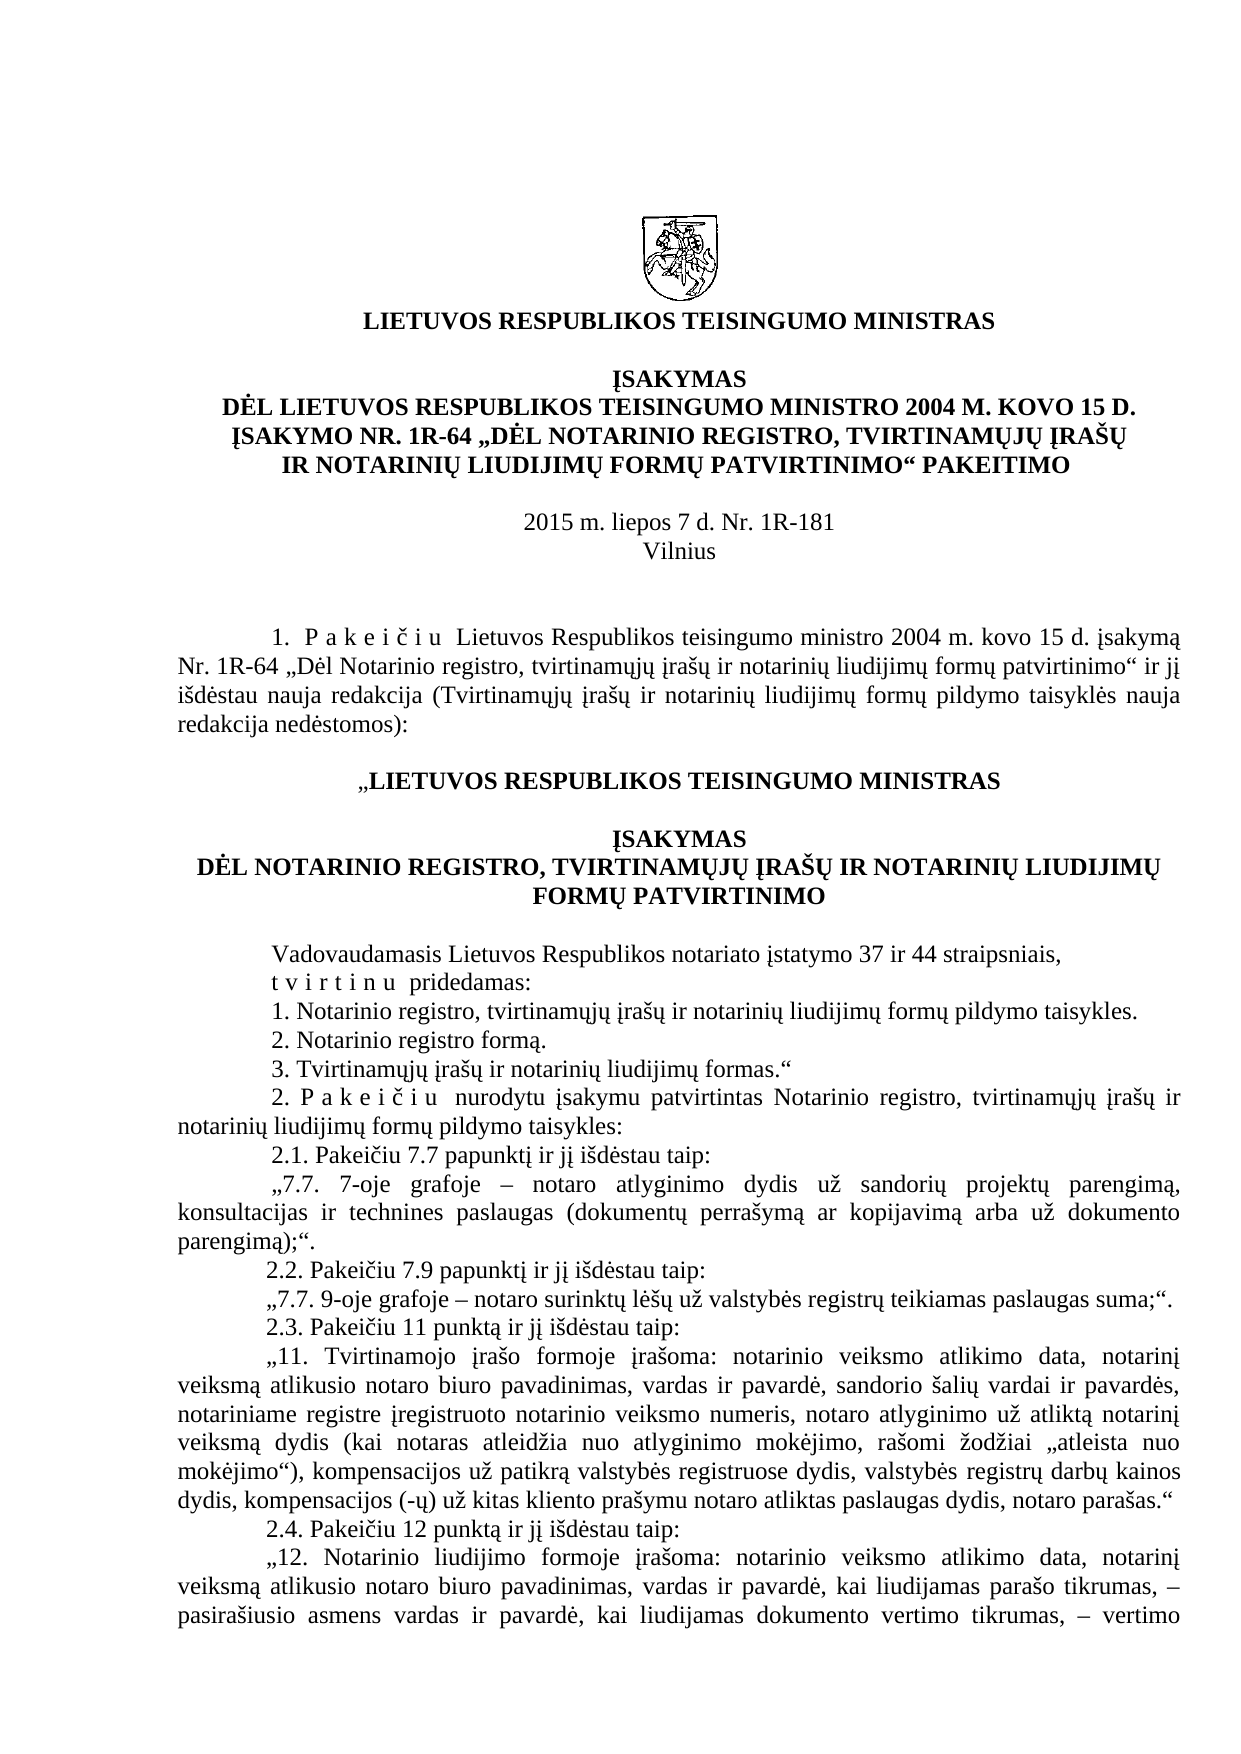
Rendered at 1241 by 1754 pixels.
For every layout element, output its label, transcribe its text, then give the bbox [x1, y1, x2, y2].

text „11. Tvirtinamojo įrašo formoje įrašoma: notarinio veiksmo atlikimo data, notarinį veiksmą atlikusio notaro biuro pavadinimas, vardas ir pavardė, sandorio šalių vardai ir pavardės, notariniame registre įregistruoto notarinio veiksmo numeris, notaro atlyginimo už atliktą notarinį veiksmą dydis (kai notaras atleidžia nuo atlyginimo mokėjimo, rašomi žodžiai „atleista nuo mokėjimo“), kompensacijos už patikrą valstybės registruose dydis, valstybės registrų darbų kainos dydis, kompensacijos (-ų) už kitas kliento prašymu notaro atliktas paslaugas dydis, notaro parašas.“ [177, 1341, 1181, 1514]
text DĖL LIETUVOS RESPUBLIKOS TEISINGUMO MINISTRO 2004 M. KOVO 15 D. ĮSAKYMO NR. 1R-64 „DĖL NOTARINIO REGISTRO, TVIRTINAMŲJŲ ĮRAŠŲ [177, 392, 1181, 450]
text „LIETUVOS RESPUBLIKOS TEISINGUMO MINISTRAS [177, 766, 1181, 795]
text „12. Notarinio liudijimo formoje įrašoma: notarinio veiksmo atlikimo data, notarinį veiksmą atlikusio notaro biuro pavadinimas, vardas ir pavardė, kai liudijamas parašo tikrumas, – pasirašiusio asmens vardas ir pavardė, kai liudijamas dokumento vertimo tikrumas, – vertimo [177, 1542, 1181, 1629]
text ĮSAKYMAS [177, 824, 1181, 852]
text 1. Notarinio registro, tvirtinamųjų įrašų ir notarinių liudijimų formų pildymo taisykles. [177, 996, 1181, 1025]
text 3. Tvirtinamųjų įrašų ir notarinių liudijimų formas.“ [177, 1054, 1181, 1082]
text 1. Pakeičiu Lietuvos Respublikos teisingumo ministro 2004 m. kovo 15 d. įsakymą Nr. 1R-64 „Dėl Notarinio registro, tvirtinamųjų įrašų ir notarinių liudijimų formų patvirtinimo“ ir jį išdėstau nauja redakcija (Tvirtinamųjų įrašų ir notarinių liudijimų formų pildymo taisyklės nauja redakcija nedėstomos): [177, 622, 1181, 737]
text 2. Pakeičiu nurodytu įsakymu patvirtintas Notarinio registro, tvirtinamųjų įrašų ir notarinių liudijimų formų pildymo taisykles: [177, 1082, 1181, 1140]
text 2.3. Pakeičiu 11 punktą ir jį išdėstau taip: [177, 1312, 1181, 1341]
text Vilnius [177, 536, 1181, 565]
text 2.1. Pakeičiu 7.7 papunktį ir jį išdėstau taip: [177, 1140, 1181, 1169]
text 2.4. Pakeičiu 12 punktą ir jį išdėstau taip: [177, 1514, 1181, 1542]
text Vadovaudamasis Lietuvos Respublikos notariato įstatymo 37 ir 44 straipsniais, [177, 939, 1181, 967]
text ĮSAKYMAS [177, 364, 1181, 392]
text IR NOTARINIŲ LIUDIJIMŲ FORMŲ PATVIRTINIMO“ PAKEITIMO [177, 450, 1181, 479]
text 2.2. Pakeičiu 7.9 papunktį ir jį išdėstau taip: [177, 1255, 1181, 1284]
text tvirtinu pridedamas: [177, 967, 1181, 996]
text LIETUVOS RESPUBLIKOS TEISINGUMO MINISTRAS [177, 306, 1181, 335]
text 2. Notarinio registro formą. [177, 1025, 1181, 1054]
text 2015 m. liepos 7 d. Nr. 1R-181 [177, 507, 1181, 536]
text „7.7. 9-oje grafoje – notaro surinktų lėšų už valstybės registrų teikiamas paslaugas suma;“. [177, 1284, 1181, 1312]
text „7.7. 7-oje grafoje – notaro atlyginimo dydis už sandorių projektų parengimą, konsultacijas ir technines paslaugas (dokumentų perrašymą ar kopijavimą arba už dokumento parengimą);“. [177, 1169, 1181, 1255]
text DĖL NOTARINIO REGISTRO, TVIRTINAMŲJŲ ĮRAŠŲ IR NOTARINIŲ LIUDIJIMŲ FORMŲ PATVIRTINIMO [177, 852, 1181, 910]
